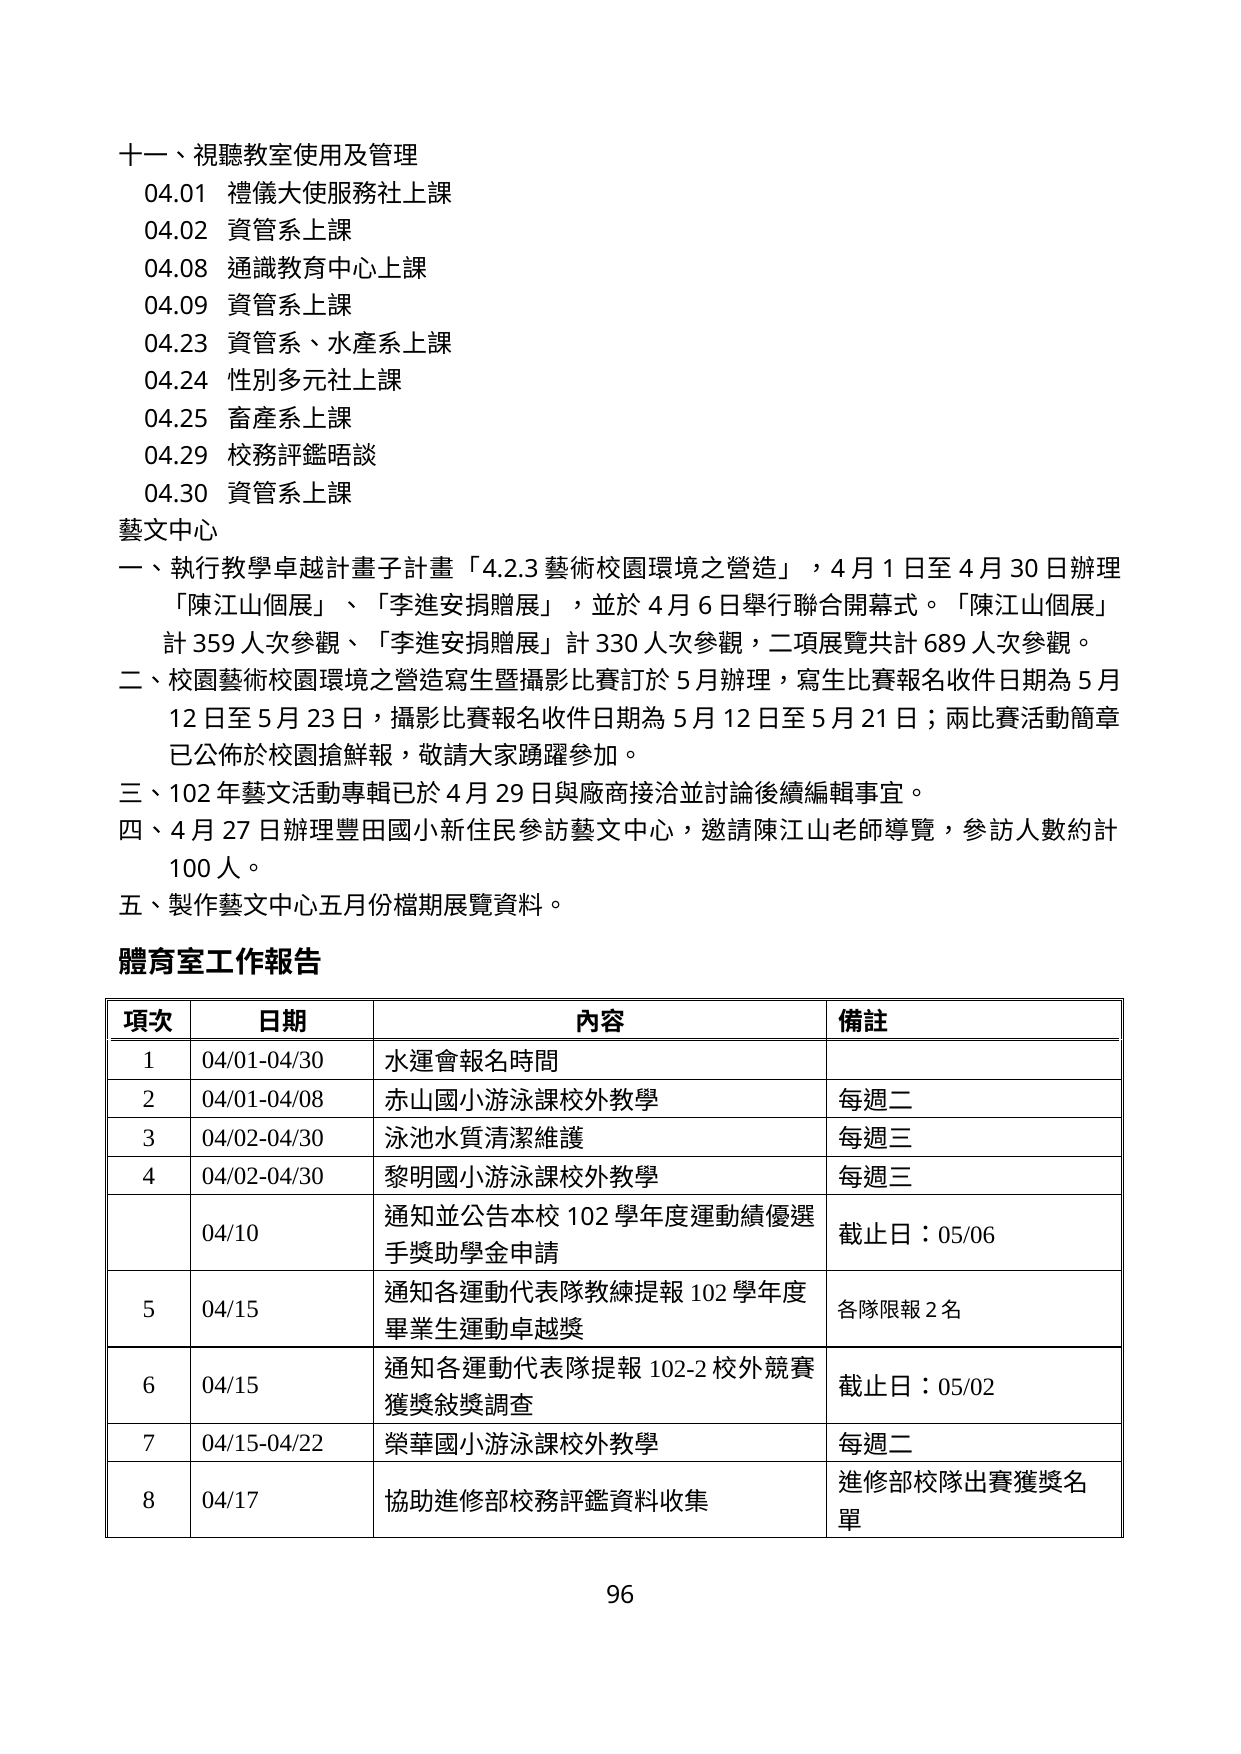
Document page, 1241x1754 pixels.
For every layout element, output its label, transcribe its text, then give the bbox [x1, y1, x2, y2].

text 三、102年藝文活動專輯已於4月29日與廠商接洽並討論後續編輯事宜。 [118, 772, 1122, 810]
table_cell 1 [107, 1038, 190, 1079]
table_cell 截止日：05/02 [827, 1348, 1121, 1422]
table_cell 7 [108, 1424, 190, 1461]
text 四、4月27日辦理豐田國小新住民參訪藝文中心，邀請陳江山老師導覽，參訪人數約計100人。 [118, 810, 1122, 885]
table_cell 赤山國小游泳課校外教學 [374, 1080, 826, 1117]
table_cell 榮華國小游泳課校外教學 [374, 1424, 826, 1461]
table_cell [827, 1038, 1122, 1079]
table_cell 04/02-04/30 [191, 1157, 373, 1194]
table_cell 5 [108, 1271, 190, 1346]
table_header 備註 [827, 1001, 1121, 1038]
text 04.08 通識教育中心上課 [118, 247, 1122, 285]
text 04.09 資管系上課 [118, 285, 1122, 322]
table_cell 4 [108, 1157, 190, 1194]
text 一、執行教學卓越計畫子計畫「4.2.3藝術校園環境之營造」，4月1日至4月30日辦理「陳江山個展」、「李進安捐贈展」，並於4月6日舉行聯合開幕式。「陳江山個展」計359人次參觀、「李進安捐贈展」計330人次參觀，二項展覽共計689人次參觀。 [118, 547, 1122, 660]
table_cell 2 [108, 1080, 190, 1117]
table_cell 泳池水質清潔維護 [374, 1118, 826, 1156]
table_cell 每週三 [827, 1157, 1121, 1194]
table_cell 04/10 [191, 1195, 373, 1270]
text 04.01 禮儀大使服務社上課 [118, 172, 1122, 210]
text 04.02 資管系上課 [118, 210, 1122, 247]
table_cell 3 [108, 1118, 190, 1156]
table_cell 04/17 [191, 1462, 373, 1537]
table_cell 進修部校隊出賽獲獎名單 [827, 1462, 1121, 1537]
table_cell 04/15-04/22 [191, 1424, 373, 1461]
table_cell 04/15 [191, 1348, 373, 1422]
text 04.23 資管系、水產系上課 [118, 322, 1122, 360]
table_cell 水運會報名時間 [374, 1041, 826, 1079]
table_cell [108, 1195, 190, 1270]
table_cell 04/15 [191, 1271, 373, 1346]
table_cell 協助進修部校務評鑑資料收集 [374, 1462, 826, 1537]
table_cell 04/01-04/30 [191, 1041, 373, 1079]
table_header 內容 [374, 1001, 826, 1038]
table_cell 截止日：05/06 [827, 1195, 1121, 1270]
text 五、製作藝文中心五月份檔期展覽資料。 [118, 885, 1122, 922]
table_header 日期 [191, 1001, 373, 1038]
table_cell 各隊限報2名 [827, 1271, 1121, 1346]
table_cell 6 [108, 1348, 190, 1422]
table_cell 每週三 [827, 1118, 1121, 1156]
table_cell 8 [108, 1462, 190, 1537]
text 04.29 校務評鑑晤談 [118, 435, 1122, 472]
table_cell 通知並公告本校102學年度運動績優選手獎助學金申請 [374, 1195, 826, 1270]
text 04.24 性別多元社上課 [118, 360, 1122, 397]
table_cell 04/02-04/30 [191, 1118, 373, 1156]
table_cell 每週二 [827, 1080, 1121, 1117]
text 二、校園藝術校園環境之營造寫生暨攝影比賽訂於5月辦理，寫生比賽報名收件日期為5月12日至5月23日，攝影比賽報名收件日期為5月12日至5月21日；兩比賽活動簡章已公佈於校園搶鮮報，敬請大家踴躍參加。 [118, 660, 1122, 772]
text 04.25 畜產系上課 [118, 397, 1122, 435]
text 04.30 資管系上課 [118, 472, 1122, 510]
table_cell 黎明國小游泳課校外教學 [374, 1157, 826, 1194]
table_cell 通知各運動代表隊提報102-2校外競賽獲獎敍獎調查 [374, 1348, 826, 1422]
text 藝文中心 [118, 510, 1122, 547]
text 體育室工作報告 [118, 922, 1122, 997]
table_header 項次 [108, 1001, 190, 1038]
table_cell 通知各運動代表隊教練提報102學年度畢業生運動卓越獎 [374, 1271, 826, 1346]
text 十一、視聽教室使用及管理 [118, 135, 1122, 172]
table_cell 04/01-04/08 [191, 1080, 373, 1117]
table_cell 每週二 [827, 1424, 1121, 1461]
